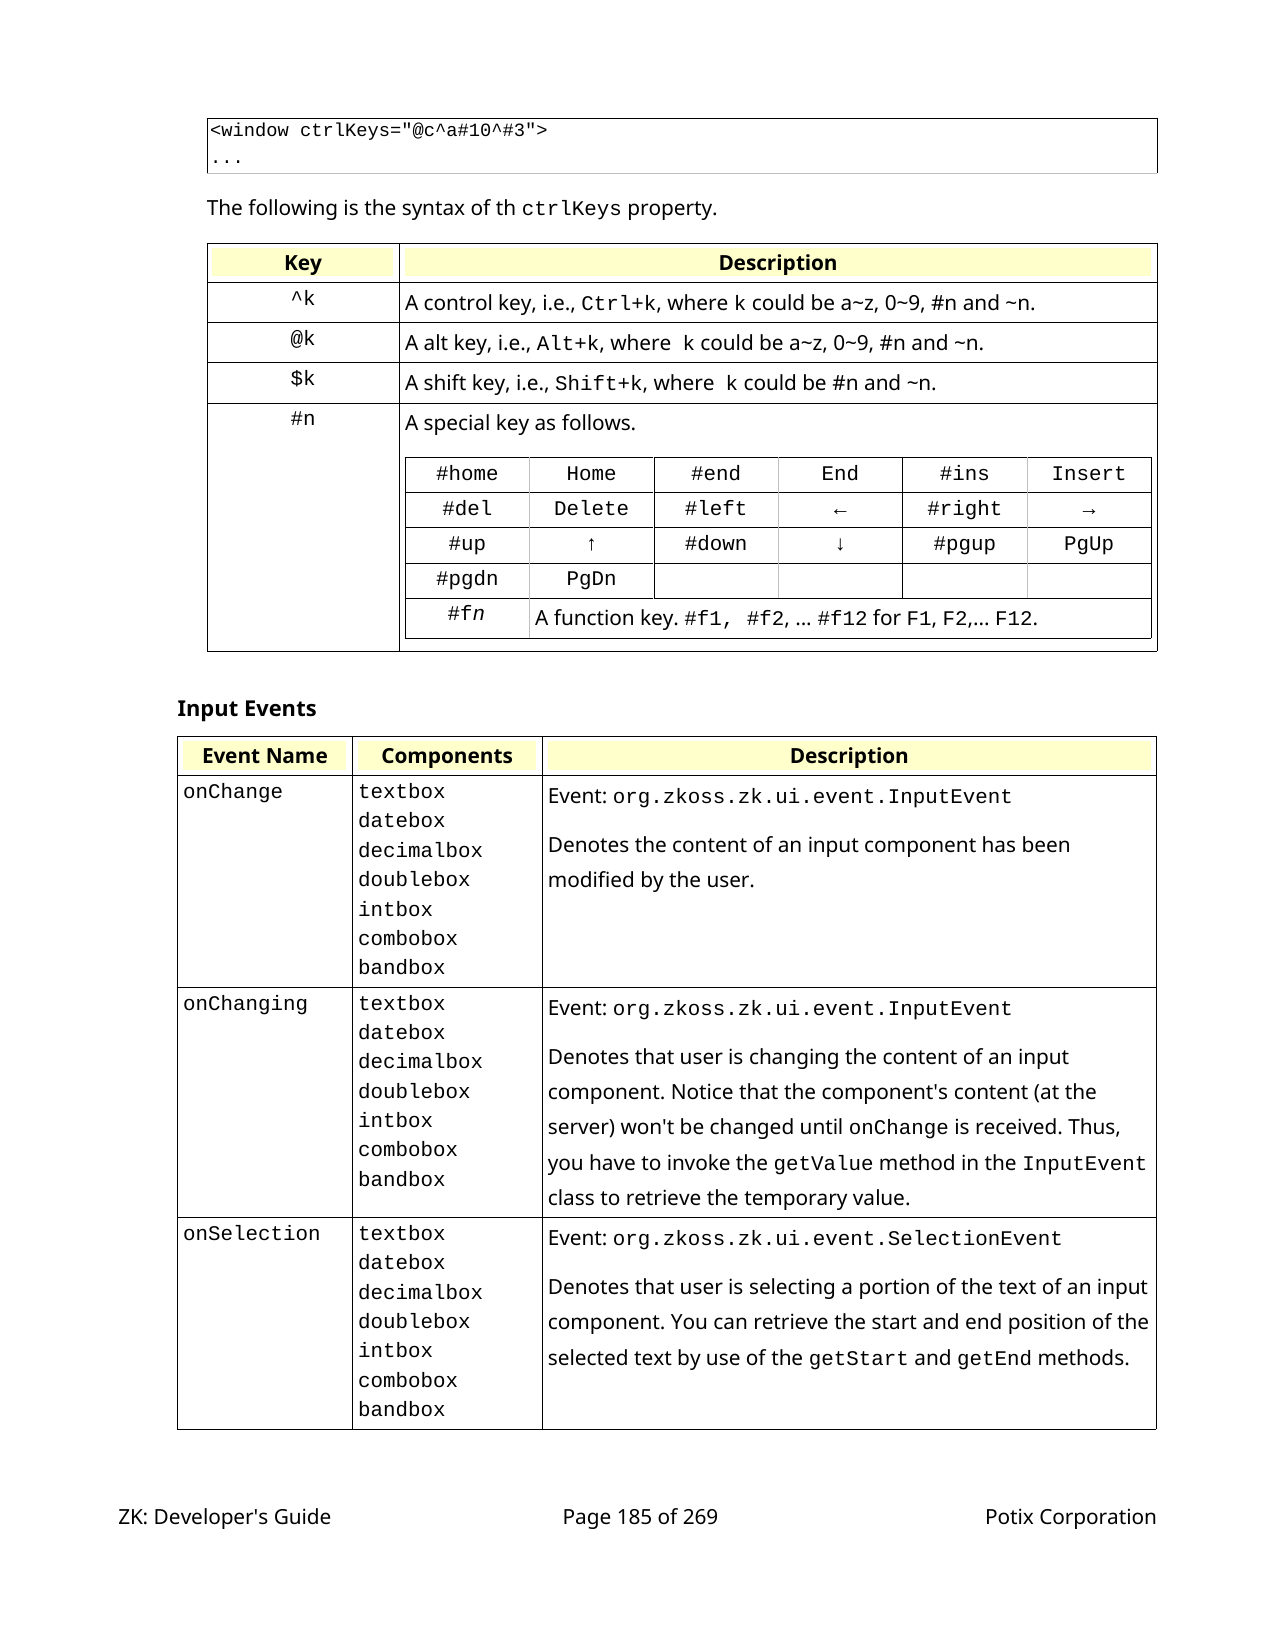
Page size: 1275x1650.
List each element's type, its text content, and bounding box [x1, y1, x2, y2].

table_cell textbox datebox decimalbox doublebox intbox combobox bandbox [353, 988, 542, 1217]
table_cell Delete [530, 493, 653, 527]
table_cell A function key. #f1, #f2, ... #f12 for F1, F2,... F12. [530, 599, 1151, 638]
table_cell [655, 564, 778, 598]
table_cell [903, 564, 1027, 598]
table_cell A alt key, i.e., Alt+k, where k could be a~z, 0~9, #n and ~n. [400, 323, 1157, 362]
text The following is the syntax of th ctrlKeys property. [207, 193, 1157, 222]
table_cell #pgup [903, 528, 1027, 563]
table_cell #del [406, 493, 529, 527]
table_cell Event: org.zkoss.zk.ui.event.InputEvent Denotes that user is changing the content of an input component. Notice that the component's content (at the server) won't be changed until onChange is received. Thus, you have to invoke the getValue method in the InputEvent class to retrieve the temporary value. [543, 988, 1156, 1217]
table_cell [1028, 564, 1151, 598]
table_cell $k [208, 363, 399, 403]
text ... [208, 145, 1157, 173]
table_cell textbox datebox decimalbox doublebox intbox combobox bandbox [353, 1218, 542, 1429]
table_cell ↑ [530, 528, 653, 563]
table_cell onSelection [178, 1218, 352, 1429]
table_cell ↓ [779, 528, 902, 563]
table_cell PgDn [530, 564, 653, 598]
table_cell onChanging [178, 988, 352, 1217]
text <window ctrlKeys="@c^a#10^#3"> [208, 119, 1157, 142]
table_header #home [406, 458, 529, 492]
table_cell [779, 564, 902, 598]
table_cell Event: org.zkoss.zk.ui.event.InputEvent Denotes the content of an input component has been modified by the user. [543, 776, 1156, 987]
table_cell onChange [178, 776, 352, 987]
table_header Key [208, 244, 399, 282]
table_cell → [1028, 493, 1151, 527]
table_cell #left [655, 493, 778, 527]
table_cell #up [406, 528, 529, 563]
table_header Description [543, 737, 1156, 775]
table_header Components [353, 737, 542, 775]
table_cell textbox datebox decimalbox doublebox intbox combobox bandbox [353, 776, 542, 987]
table_cell A control key, i.e., Ctrl+k, where k could be a~z, 0~9, #n and ~n. [400, 283, 1157, 322]
table_cell ^k [208, 283, 399, 322]
table_cell #down [655, 528, 778, 563]
table_cell Event: org.zkoss.zk.ui.event.SelectionEvent Denotes that user is selecting a portion of the text of an input component. You can retrieve the start and end position of the selected text by use of the getStart and getEnd methods. [543, 1218, 1156, 1429]
table_header #end [655, 458, 778, 492]
table_cell PgUp [1028, 528, 1151, 563]
subtitle Input Events [177, 693, 1157, 723]
table_header Home [530, 458, 653, 492]
table_header Event Name [178, 737, 352, 775]
table_cell ← [779, 493, 902, 527]
table_cell #fn [406, 599, 529, 638]
table_header #ins [903, 458, 1027, 492]
table_cell #pgdn [406, 564, 529, 598]
table_cell @k [208, 323, 399, 362]
table_header Description [400, 244, 1157, 282]
table_cell A shift key, i.e., Shift+k, where k could be #n and ~n. [400, 363, 1157, 403]
table_cell A special key as follows. [400, 404, 1157, 651]
table_cell #right [903, 493, 1027, 527]
table_cell #n [208, 404, 399, 651]
table_header Insert [1028, 458, 1151, 492]
table_header End [779, 458, 902, 492]
